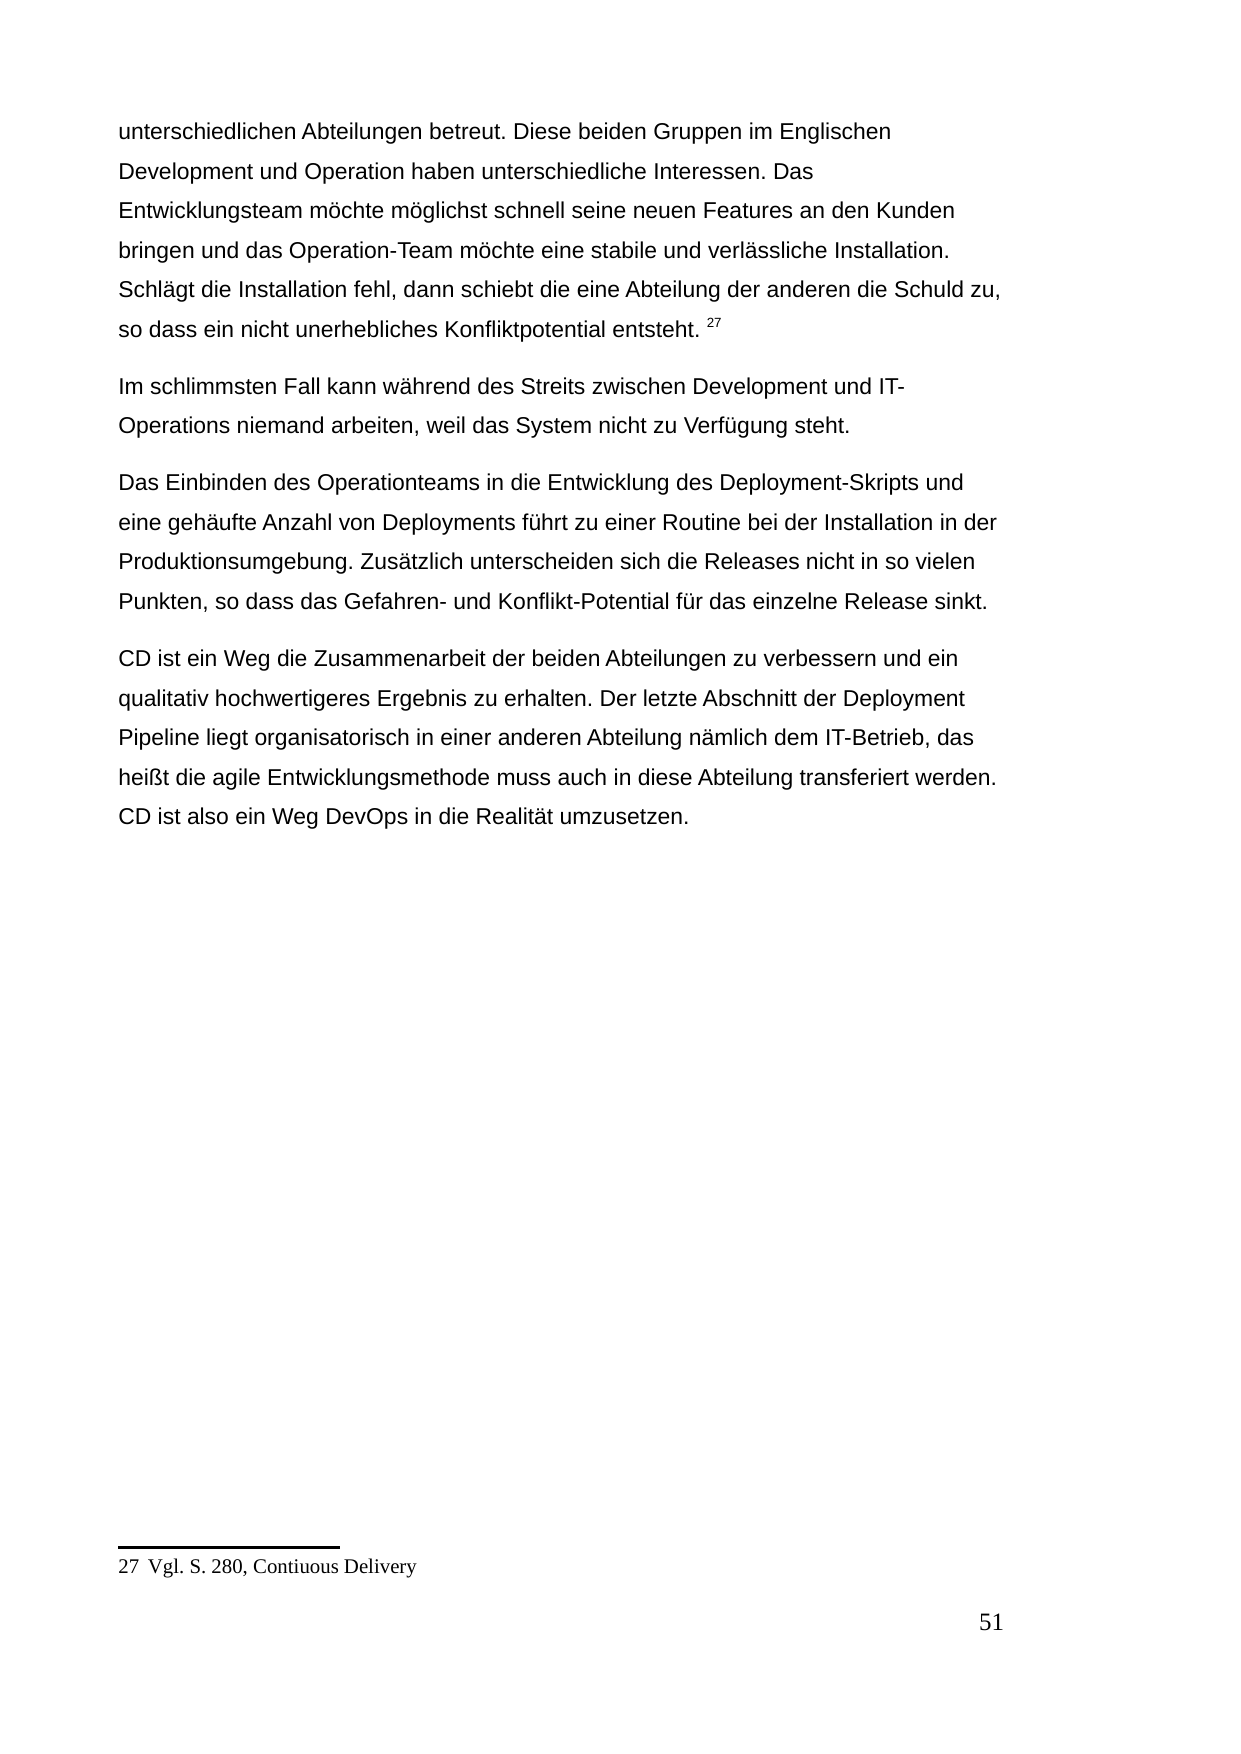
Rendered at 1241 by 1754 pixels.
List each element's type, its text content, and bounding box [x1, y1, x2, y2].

text CD ist ein Weg die Zusammenarbeit der beiden Abteilungen zu verbessern und ein qualitativ hochwertigeres Ergebnis zu erhalten. Der letzte Abschnitt der Deployment Pipeline liegt organisatorisch in einer anderen Abteilung nämlich dem IT-Betrieb, das heißt die agile Entwicklungsmethode muss auch in diese Abteilung transferiert werden. CD ist also ein Weg DevOps in die Realität umzusetzen. [118, 645, 1004, 829]
text Vgl. S. 280, Contiuous Delivery [118, 1553, 1004, 1578]
text Im schlimmsten Fall kann während des Streits zwischen Development und IT-Operations niemand arbeiten, weil das System nicht zu Verfügung steht. [118, 373, 1004, 438]
text Das Einbinden des Operationteams in die Entwicklung des Deployment-Skripts und eine gehäufte Anzahl von Deployments führt zu einer Routine bei der Installation in der Produktionsumgebung. Zusätzlich unterscheiden sich die Releases nicht in so vielen Punkten, so dass das Gefahren- und Konflikt-Potential für das einzelne Release sinkt. [118, 469, 1004, 614]
text unterschiedlichen Abteilungen betreut. Diese beiden Gruppen im Englischen Development und Operation haben unterschiedliche Interessen. Das Entwicklungsteam möchte möglichst schnell seine neuen Features an den Kunden bringen und das Operation-Team möchte eine stabile und verlässliche Installation. Schlägt die Installation fehl, dann schiebt die eine Abteilung der anderen die Schuld zu, so dass ein nicht unerhebliches Konfliktpotential entsteht. [118, 118, 1004, 342]
